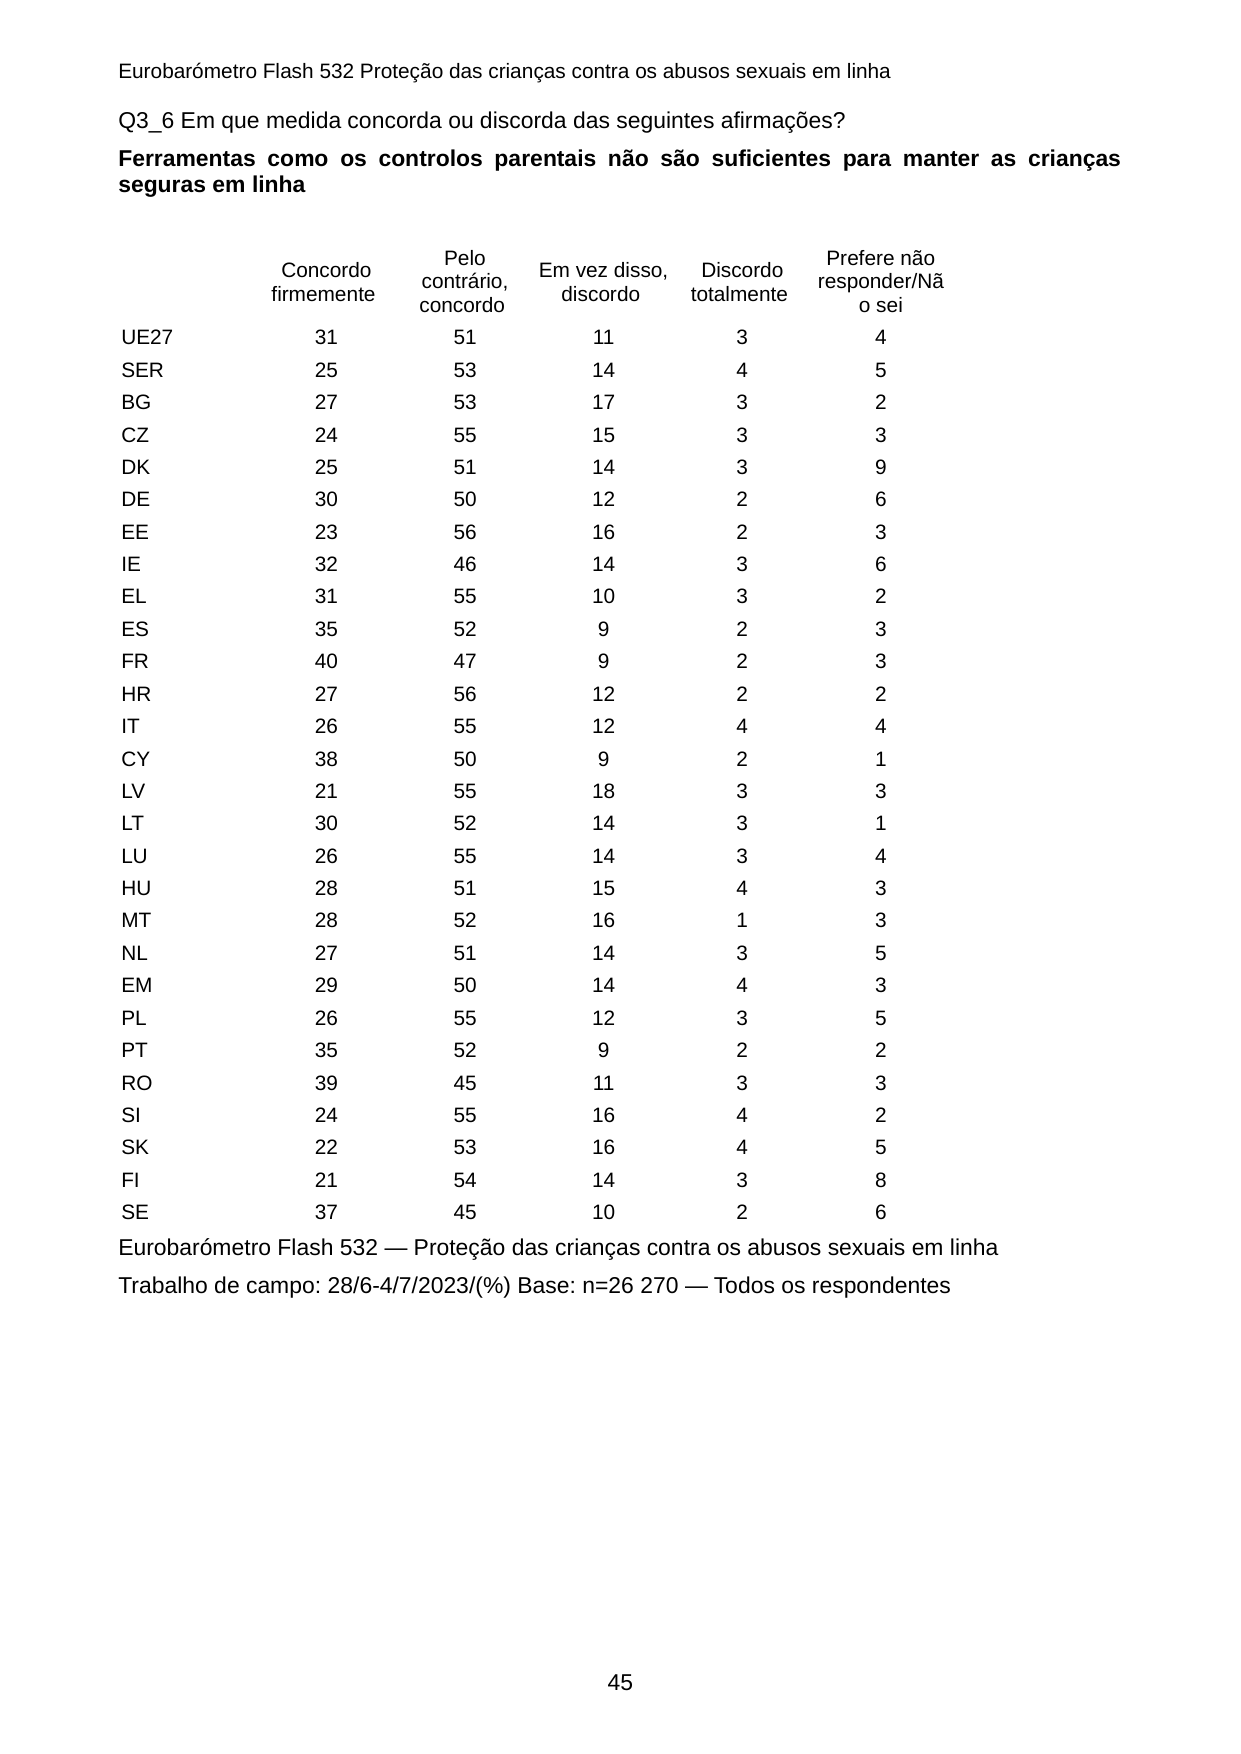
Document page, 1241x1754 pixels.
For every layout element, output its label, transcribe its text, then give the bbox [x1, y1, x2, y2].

table_cell 4 [673, 1131, 811, 1163]
table_header Discordo totalmente [673, 242, 811, 321]
table_cell 30 [257, 483, 395, 515]
table_cell 3 [811, 645, 950, 677]
table_cell 2 [673, 1034, 811, 1066]
table_cell 45 [395, 1196, 534, 1228]
table_cell 55 [395, 1001, 534, 1034]
table_cell FI [118, 1163, 257, 1196]
table_header [118, 242, 257, 321]
table_cell LV [118, 775, 257, 807]
table_cell 14 [534, 937, 673, 969]
table_cell 15 [534, 418, 673, 451]
table_cell 2 [673, 742, 811, 774]
table_cell LU [118, 839, 257, 872]
table_cell 3 [673, 807, 811, 839]
table_cell 39 [257, 1066, 395, 1098]
table_cell 3 [673, 580, 811, 613]
table_cell 29 [257, 969, 395, 1001]
text Eurobarómetro Flash 532 — Proteção das crianças contra os abusos sexuais em linha [118, 1234, 1122, 1260]
table_cell 5 [811, 1001, 950, 1034]
table_cell SER [118, 354, 257, 386]
table_cell 12 [534, 678, 673, 710]
table_cell SE [118, 1196, 257, 1228]
table_cell HU [118, 872, 257, 904]
table_cell 14 [534, 969, 673, 1001]
table_cell 2 [673, 483, 811, 515]
table_cell FR [118, 645, 257, 677]
table_cell BG [118, 386, 257, 418]
text Ferramentas como os controlos parentais não são suficientes para manter as crianças seguras em linha [118, 145, 1122, 198]
table_cell 55 [395, 418, 534, 451]
table_cell 9 [534, 645, 673, 677]
table_cell 28 [257, 904, 395, 937]
table_cell 6 [811, 483, 950, 515]
table_cell 4 [811, 321, 950, 353]
table_cell 2 [673, 613, 811, 645]
table_cell 14 [534, 1163, 673, 1196]
table_header Prefere não responder/Não sei [811, 242, 950, 321]
table_cell 55 [395, 839, 534, 872]
table_cell 3 [811, 418, 950, 451]
table_cell 26 [257, 839, 395, 872]
table_cell MT [118, 904, 257, 937]
table_cell 21 [257, 1163, 395, 1196]
table_cell 12 [534, 483, 673, 515]
table_cell 5 [811, 937, 950, 969]
table_cell 2 [811, 386, 950, 418]
table_cell 52 [395, 613, 534, 645]
table_cell LT [118, 807, 257, 839]
table_cell 12 [534, 1001, 673, 1034]
table_cell 40 [257, 645, 395, 677]
table_cell 25 [257, 354, 395, 386]
table_cell 3 [811, 775, 950, 807]
table_cell 47 [395, 645, 534, 677]
table_cell HR [118, 678, 257, 710]
table_cell 16 [534, 515, 673, 548]
table_cell 2 [811, 1099, 950, 1131]
table_cell 9 [534, 742, 673, 774]
table_cell 3 [811, 1066, 950, 1098]
table_cell 3 [811, 613, 950, 645]
table_cell 53 [395, 354, 534, 386]
table_cell NL [118, 937, 257, 969]
table_cell 2 [673, 678, 811, 710]
table_cell 35 [257, 1034, 395, 1066]
table_cell 3 [673, 1066, 811, 1098]
table_header Em vez disso, discordo [534, 242, 673, 321]
table_cell EM [118, 969, 257, 1001]
table_cell 10 [534, 580, 673, 613]
table_cell 6 [811, 548, 950, 580]
table_cell 4 [673, 1099, 811, 1131]
table_cell SI [118, 1099, 257, 1131]
table_cell 1 [811, 742, 950, 774]
table_cell 21 [257, 775, 395, 807]
table_cell 11 [534, 1066, 673, 1098]
table_cell 9 [534, 1034, 673, 1066]
table_cell 16 [534, 904, 673, 937]
table_cell DK [118, 451, 257, 483]
table_cell 17 [534, 386, 673, 418]
table_cell 3 [811, 515, 950, 548]
table_cell 37 [257, 1196, 395, 1228]
table_cell 3 [811, 969, 950, 1001]
table_cell 53 [395, 1131, 534, 1163]
text Trabalho de campo: 28/6-4/7/2023/(%) Base: n=26 270 — Todos os respondentes [118, 1272, 1122, 1299]
table_cell 4 [811, 710, 950, 742]
table_cell IE [118, 548, 257, 580]
table_cell 9 [534, 613, 673, 645]
table_cell 3 [673, 839, 811, 872]
table_cell 4 [673, 872, 811, 904]
table_cell 1 [673, 904, 811, 937]
table_cell 51 [395, 321, 534, 353]
table_cell 50 [395, 483, 534, 515]
table_cell EE [118, 515, 257, 548]
table_cell 46 [395, 548, 534, 580]
table_cell 3 [673, 451, 811, 483]
table_cell UE27 [118, 321, 257, 353]
table_cell 27 [257, 678, 395, 710]
table_cell 23 [257, 515, 395, 548]
table_cell 56 [395, 678, 534, 710]
table_cell 55 [395, 710, 534, 742]
table_cell 15 [534, 872, 673, 904]
table_cell 14 [534, 839, 673, 872]
table_cell 5 [811, 354, 950, 386]
table_cell ES [118, 613, 257, 645]
text Q3_6 Em que medida concorda ou discorda das seguintes afirmações? [118, 107, 1122, 133]
table_header Pelo contrário, concordo [395, 242, 534, 321]
table_cell 16 [534, 1131, 673, 1163]
table_cell 3 [673, 321, 811, 353]
table_cell IT [118, 710, 257, 742]
table_cell 3 [673, 386, 811, 418]
table_cell 3 [673, 1163, 811, 1196]
table_cell 3 [811, 904, 950, 937]
table_cell 11 [534, 321, 673, 353]
table_cell 2 [811, 678, 950, 710]
table_cell 14 [534, 807, 673, 839]
table_cell CZ [118, 418, 257, 451]
table_cell 10 [534, 1196, 673, 1228]
table_cell 53 [395, 386, 534, 418]
table_cell 32 [257, 548, 395, 580]
table_cell DE [118, 483, 257, 515]
table_cell CY [118, 742, 257, 774]
table_cell 14 [534, 451, 673, 483]
table_cell 51 [395, 937, 534, 969]
table_cell 55 [395, 775, 534, 807]
table_cell 24 [257, 418, 395, 451]
table_cell 2 [673, 515, 811, 548]
table_cell RO [118, 1066, 257, 1098]
table_cell 6 [811, 1196, 950, 1228]
table_cell 25 [257, 451, 395, 483]
table_cell 38 [257, 742, 395, 774]
table_cell 55 [395, 1099, 534, 1131]
table_cell 26 [257, 710, 395, 742]
table_cell 54 [395, 1163, 534, 1196]
table_cell 3 [811, 872, 950, 904]
table_cell 5 [811, 1131, 950, 1163]
table_cell 8 [811, 1163, 950, 1196]
table_cell 28 [257, 872, 395, 904]
table_cell 16 [534, 1099, 673, 1131]
table_cell 9 [811, 451, 950, 483]
table_cell 3 [673, 418, 811, 451]
table_cell 3 [673, 775, 811, 807]
table_cell 27 [257, 386, 395, 418]
table_cell 2 [673, 1196, 811, 1228]
table_cell 12 [534, 710, 673, 742]
table_cell 55 [395, 580, 534, 613]
table_cell 45 [395, 1066, 534, 1098]
table_cell 3 [673, 548, 811, 580]
table_cell 2 [673, 645, 811, 677]
table_cell 50 [395, 969, 534, 1001]
table_cell 3 [673, 937, 811, 969]
table_cell 26 [257, 1001, 395, 1034]
table_cell 52 [395, 807, 534, 839]
table_cell 56 [395, 515, 534, 548]
table_cell 4 [673, 969, 811, 1001]
table_cell 22 [257, 1131, 395, 1163]
table_cell 35 [257, 613, 395, 645]
table_cell EL [118, 580, 257, 613]
table_cell 4 [673, 710, 811, 742]
table_cell 4 [673, 354, 811, 386]
table_header Concordo firmemente [257, 242, 395, 321]
table_cell 14 [534, 354, 673, 386]
table_cell 2 [811, 580, 950, 613]
table_cell 30 [257, 807, 395, 839]
table_cell 2 [811, 1034, 950, 1066]
table_cell 51 [395, 451, 534, 483]
table_cell 31 [257, 321, 395, 353]
table_cell 51 [395, 872, 534, 904]
table_cell 4 [811, 839, 950, 872]
table_cell 52 [395, 1034, 534, 1066]
table_cell 27 [257, 937, 395, 969]
table_cell 24 [257, 1099, 395, 1131]
table_cell PT [118, 1034, 257, 1066]
table_cell 1 [811, 807, 950, 839]
table_cell 52 [395, 904, 534, 937]
table_cell SK [118, 1131, 257, 1163]
table_cell 14 [534, 548, 673, 580]
table_cell 18 [534, 775, 673, 807]
table_cell PL [118, 1001, 257, 1034]
table_cell 50 [395, 742, 534, 774]
table_cell 31 [257, 580, 395, 613]
table_cell 3 [673, 1001, 811, 1034]
